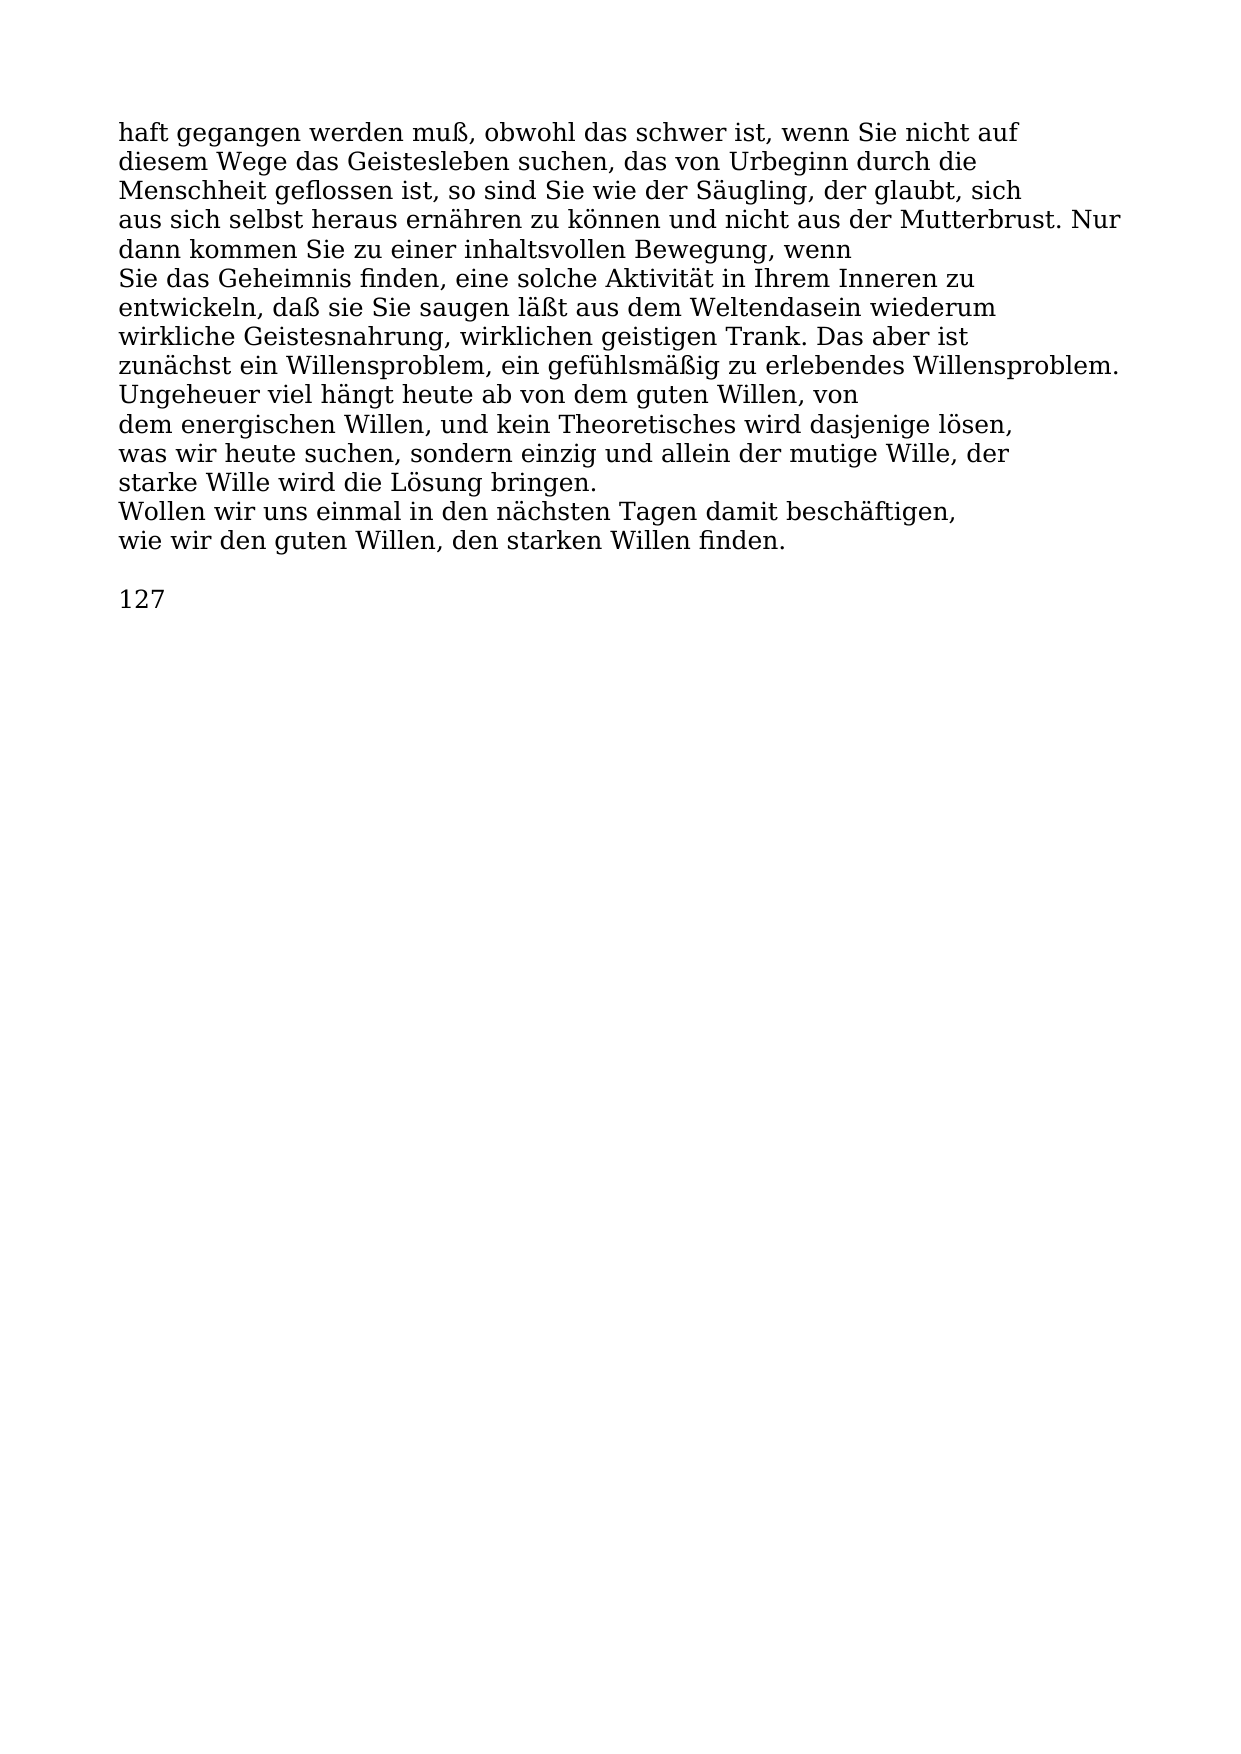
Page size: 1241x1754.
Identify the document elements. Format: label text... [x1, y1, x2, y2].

text dem energischen Willen, und kein Theoretisches wird dasjenige lösen, [118, 410, 1122, 439]
text zunächst ein Willensproblem, ein gefühlsmäßig zu erlebendes Willensproblem. Ungeheuer viel hängt heute ab von dem guten Willen, von [118, 351, 1122, 410]
text diesem Wege das Geistesleben suchen, das von Urbeginn durch die [118, 147, 1122, 176]
text wie wir den guten Willen, den starken Willen finden. [118, 526, 1122, 556]
text 127 [118, 585, 1122, 614]
text entwickeln, daß sie Sie saugen läßt aus dem Weltendasein wiederum [118, 293, 1122, 322]
text haft gegangen werden muß, obwohl das schwer ist, wenn Sie nicht auf [118, 118, 1122, 147]
text wirkliche Geistesnahrung, wirklichen geistigen Trank. Das aber ist [118, 322, 1122, 351]
text Menschheit geflossen ist, so sind Sie wie der Säugling, der glaubt, sich [118, 176, 1122, 206]
text was wir heute suchen, sondern einzig und allein der mutige Wille, der [118, 439, 1122, 468]
text Sie das Geheimnis finden, eine solche Aktivität in Ihrem Inneren zu [118, 264, 1122, 293]
text aus sich selbst heraus ernähren zu können und nicht aus der Mutterbrust. Nur dann kommen Sie zu einer inhaltsvollen Bewegung, wenn [118, 206, 1122, 264]
text starke Wille wird die Lösung bringen. [118, 468, 1122, 497]
text Wollen wir uns einmal in den nächsten Tagen damit beschäftigen, [118, 497, 1122, 526]
